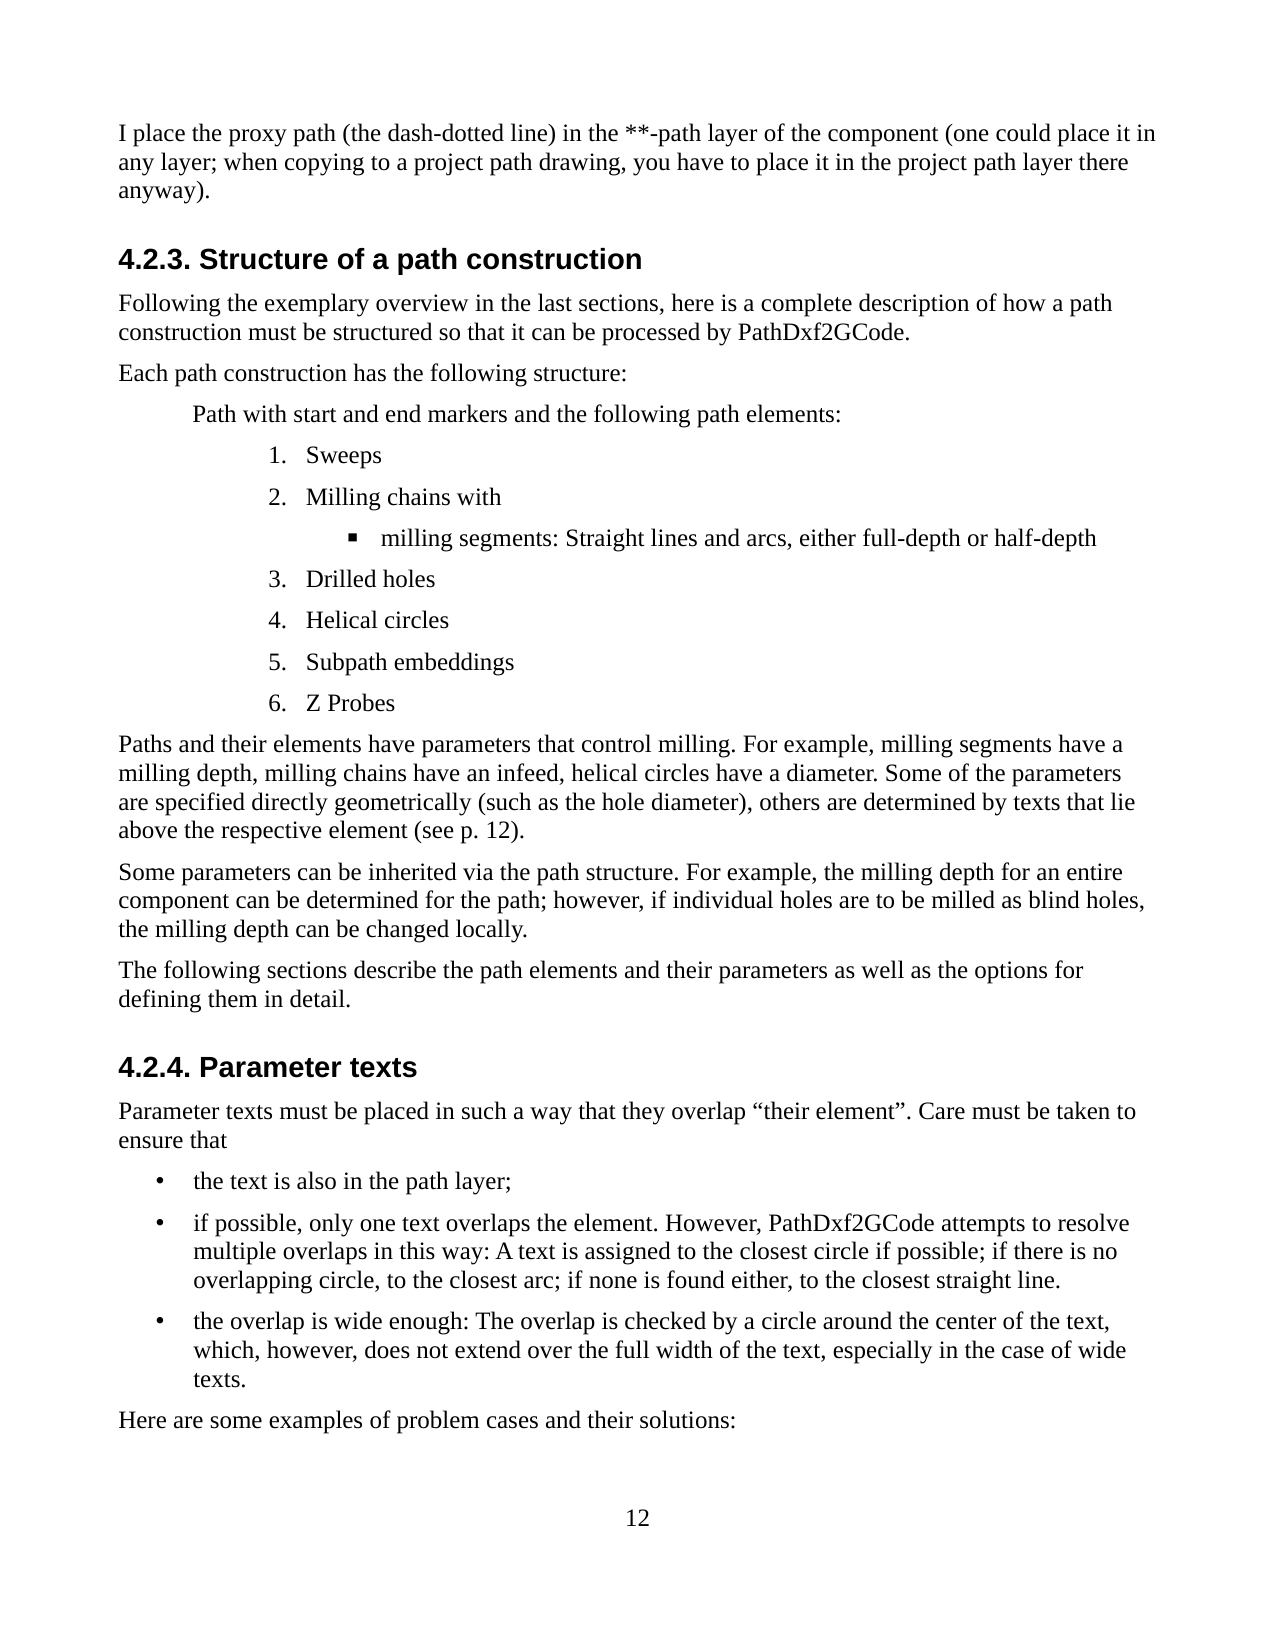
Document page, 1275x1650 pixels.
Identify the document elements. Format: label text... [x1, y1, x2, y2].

list Milling chains with [268, 482, 1157, 510]
subtitle 4.2.4. Parameter texts [118, 1050, 1157, 1084]
list if possible, only one text overlaps the element. However, PathDxf2GCode attempts to resolve multiple overlaps in this way: A text is assigned to the closest circle if possible; if there is no overlapping circle, to the closest arc; if none is found either, to the closest straight line. [156, 1208, 1157, 1294]
text Some parameters can be inherited via the path structure. For example, the milling depth for an entire component can be determined for the path; however, if individual holes are to be milled as blind holes, the milling depth can be changed locally. [118, 857, 1157, 943]
text Parameter texts must be placed in such a way that they overlap “their element”. Care must be taken to ensure that [118, 1096, 1157, 1154]
text Here are some examples of problem cases and their solutions: [118, 1405, 1157, 1434]
text The following sections describe the path elements and their parameters as well as the options for defining them in detail. [118, 955, 1157, 1013]
text Each path construction has the following structure: [118, 358, 1157, 387]
text Following the exemplary overview in the last sections, here is a complete description of how a path construction must be structured so that it can be processed by PathDxf2GCode. [118, 288, 1157, 345]
list Drilled holes [268, 564, 1157, 593]
list Sweeps [268, 440, 1157, 469]
text I place the proxy path (the dash-dotted line) in the **-path layer of the component (one could place it in any layer; when copying to a project path drawing, you have to place it in the project path layer there anyway). [118, 118, 1157, 204]
list Subpath embeddings [268, 647, 1157, 675]
text Paths and their elements have parameters that control milling. For example, milling segments have a milling depth, milling chains have an infeed, helical circles have a diameter. Some of the parameters are specified directly geometrically (such as the hole diameter), others are determined by texts that lie above the respective element (see p. 11). [118, 729, 1157, 844]
list the overlap is wide enough: The overlap is checked by a circle around the center of the text, which, however, does not extend over the full width of the text, especially in the case of wide texts. [156, 1306, 1157, 1393]
subtitle 4.2.3. Structure of a path construction [118, 242, 1157, 275]
list milling segments: Straight lines and arcs, either full-depth or half-depth [343, 523, 1157, 552]
list Z Probes [268, 688, 1157, 717]
list the text is also in the path layer; [156, 1166, 1157, 1195]
text Path with start and end markers and the following path elements: [192, 399, 1157, 428]
list Helical circles [268, 605, 1157, 634]
